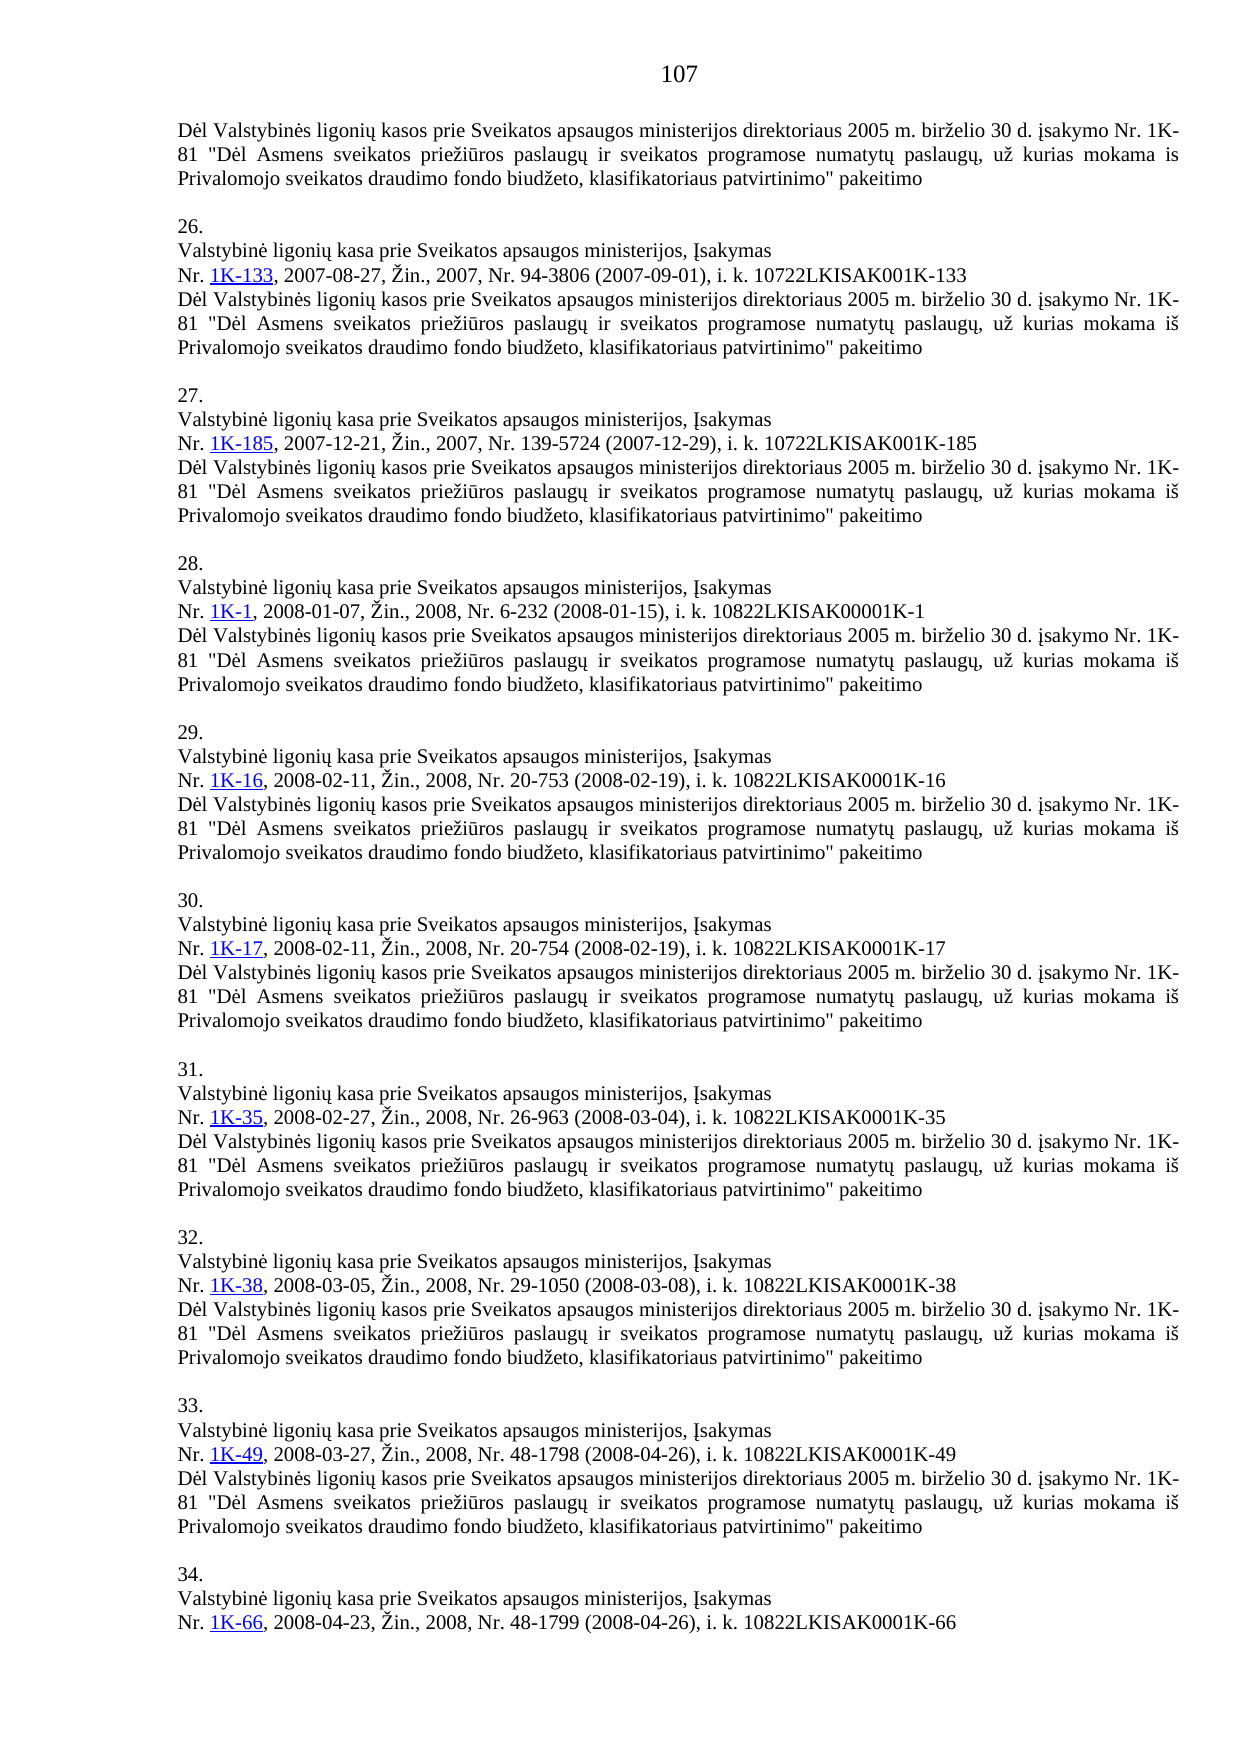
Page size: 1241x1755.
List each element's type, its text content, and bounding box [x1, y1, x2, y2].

text 30. [177, 888, 1181, 912]
text Valstybinė ligonių kasa prie Sveikatos apsaugos ministerijos, Įsakymas [177, 1081, 1181, 1105]
text Dėl Valstybinės ligonių kasos prie Sveikatos apsaugos ministerijos direktoriaus 2005 m. birželio 30 d. įsakymo Nr. 1K-81 "Dėl Asmens sveikatos priežiūros paslaugų ir sveikatos programose numatytų paslaugų, už kurias mokama iš Privalomojo sveikatos draudimo fondo biudžeto, klasifikatoriaus patvirtinimo" pakeitimo [177, 1466, 1181, 1538]
text Valstybinė ligonių kasa prie Sveikatos apsaugos ministerijos, Įsakymas [177, 744, 1181, 768]
text Dėl Valstybinės ligonių kasos prie Sveikatos apsaugos ministerijos direktoriaus 2005 m. birželio 30 d. įsakymo Nr. 1K-81 "Dėl Asmens sveikatos priežiūros paslaugų ir sveikatos programose numatytų paslaugų, už kurias mokama iš Privalomojo sveikatos draudimo fondo biudžeto, klasifikatoriaus patvirtinimo" pakeitimo [177, 960, 1181, 1032]
text Nr. 1K-38, 2008-03-05, Žin., 2008, Nr. 29-1050 (2008-03-08), i. k. 10822LKISAK0001K-38 [177, 1273, 1181, 1297]
text 27. [177, 383, 1181, 407]
text 34. [177, 1562, 1181, 1586]
text Nr. 1K-49, 2008-03-27, Žin., 2008, Nr. 48-1798 (2008-04-26), i. k. 10822LKISAK0001K-49 [177, 1442, 1181, 1466]
text Nr. 1K-66, 2008-04-23, Žin., 2008, Nr. 48-1799 (2008-04-26), i. k. 10822LKISAK0001K-66 [177, 1610, 1181, 1634]
text 32. [177, 1225, 1181, 1249]
text 33. [177, 1393, 1181, 1417]
text Valstybinė ligonių kasa prie Sveikatos apsaugos ministerijos, Įsakymas [177, 1586, 1181, 1610]
text 26. [177, 214, 1181, 238]
text Valstybinė ligonių kasa prie Sveikatos apsaugos ministerijos, Įsakymas [177, 912, 1181, 936]
text Dėl Valstybinės ligonių kasos prie Sveikatos apsaugos ministerijos direktoriaus 2005 m. birželio 30 d. įsakymo Nr. 1K-81 "Dėl Asmens sveikatos priežiūros paslaugų ir sveikatos programose numatytų paslaugų, už kurias mokama iš Privalomojo sveikatos draudimo fondo biudžeto, klasifikatoriaus patvirtinimo" pakeitimo [177, 792, 1181, 864]
text Nr. 1K-185, 2007-12-21, Žin., 2007, Nr. 139-5724 (2007-12-29), i. k. 10722LKISAK001K-185 [177, 431, 1181, 455]
text Valstybinė ligonių kasa prie Sveikatos apsaugos ministerijos, Įsakymas [177, 575, 1181, 599]
text Nr. 1K-35, 2008-02-27, Žin., 2008, Nr. 26-963 (2008-03-04), i. k. 10822LKISAK0001K-35 [177, 1105, 1181, 1129]
text 29. [177, 720, 1181, 744]
text Nr. 1K-133, 2007-08-27, Žin., 2007, Nr. 94-3806 (2007-09-01), i. k. 10722LKISAK001K-133 [177, 262, 1181, 287]
text Dėl Valstybinės ligonių kasos prie Sveikatos apsaugos ministerijos direktoriaus 2005 m. birželio 30 d. įsakymo Nr. 1K-81 "Dėl Asmens sveikatos priežiūros paslaugų ir sveikatos programose numatytų paslaugų, už kurias mokama iš Privalomojo sveikatos draudimo fondo biudžeto, klasifikatoriaus patvirtinimo" pakeitimo [177, 287, 1181, 359]
text Valstybinė ligonių kasa prie Sveikatos apsaugos ministerijos, Įsakymas [177, 238, 1181, 262]
text Valstybinė ligonių kasa prie Sveikatos apsaugos ministerijos, Įsakymas [177, 407, 1181, 431]
text Dėl Valstybinės ligonių kasos prie Sveikatos apsaugos ministerijos direktoriaus 2005 m. birželio 30 d. įsakymo Nr. 1K-81 "Dėl Asmens sveikatos priežiūros paslaugų ir sveikatos programose numatytų paslaugų, už kurias mokama iš Privalomojo sveikatos draudimo fondo biudžeto, klasifikatoriaus patvirtinimo" pakeitimo [177, 455, 1181, 527]
text 31. [177, 1057, 1181, 1081]
text Dėl Valstybinės ligonių kasos prie Sveikatos apsaugos ministerijos direktoriaus 2005 m. birželio 30 d. įsakymo Nr. 1K-81 "Dėl Asmens sveikatos priežiūros paslaugų ir sveikatos programose numatytų paslaugų, už kurias mokama iš Privalomojo sveikatos draudimo fondo biudžeto, klasifikatoriaus patvirtinimo" pakeitimo [177, 1297, 1181, 1369]
text Nr. 1K-17, 2008-02-11, Žin., 2008, Nr. 20-754 (2008-02-19), i. k. 10822LKISAK0001K-17 [177, 936, 1181, 960]
text 28. [177, 551, 1181, 575]
text Nr. 1K-1, 2008-01-07, Žin., 2008, Nr. 6-232 (2008-01-15), i. k. 10822LKISAK00001K-1 [177, 599, 1181, 623]
text Dėl Valstybinės ligonių kasos prie Sveikatos apsaugos ministerijos direktoriaus 2005 m. birželio 30 d. įsakymo Nr. 1K-81 "Dėl Asmens sveikatos priežiūros paslaugų ir sveikatos programose numatytų paslaugų, už kurias mokama iš Privalomojo sveikatos draudimo fondo biudžeto, klasifikatoriaus patvirtinimo" pakeitimo [177, 623, 1181, 696]
text Valstybinė ligonių kasa prie Sveikatos apsaugos ministerijos, Įsakymas [177, 1417, 1181, 1442]
text Dėl Valstybinės ligonių kasos prie Sveikatos apsaugos ministerijos direktoriaus 2005 m. birželio 30 d. įsakymo Nr. 1K-81 "Dėl Asmens sveikatos priežiūros paslaugų ir sveikatos programose numatytų paslaugų, už kurias mokama iš Privalomojo sveikatos draudimo fondo biudžeto, klasifikatoriaus patvirtinimo" pakeitimo [177, 1129, 1181, 1201]
text Nr. 1K-16, 2008-02-11, Žin., 2008, Nr. 20-753 (2008-02-19), i. k. 10822LKISAK0001K-16 [177, 768, 1181, 792]
text Valstybinė ligonių kasa prie Sveikatos apsaugos ministerijos, Įsakymas [177, 1249, 1181, 1273]
text Dėl Valstybinės ligonių kasos prie Sveikatos apsaugos ministerijos direktoriaus 2005 m. birželio 30 d. įsakymo Nr. 1K-81 "Dėl Asmens sveikatos priežiūros paslaugų ir sveikatos programose numatytų paslaugų, už kurias mokama is Privalomojo sveikatos draudimo fondo biudžeto, klasifikatoriaus patvirtinimo" pakeitimo [177, 118, 1181, 190]
